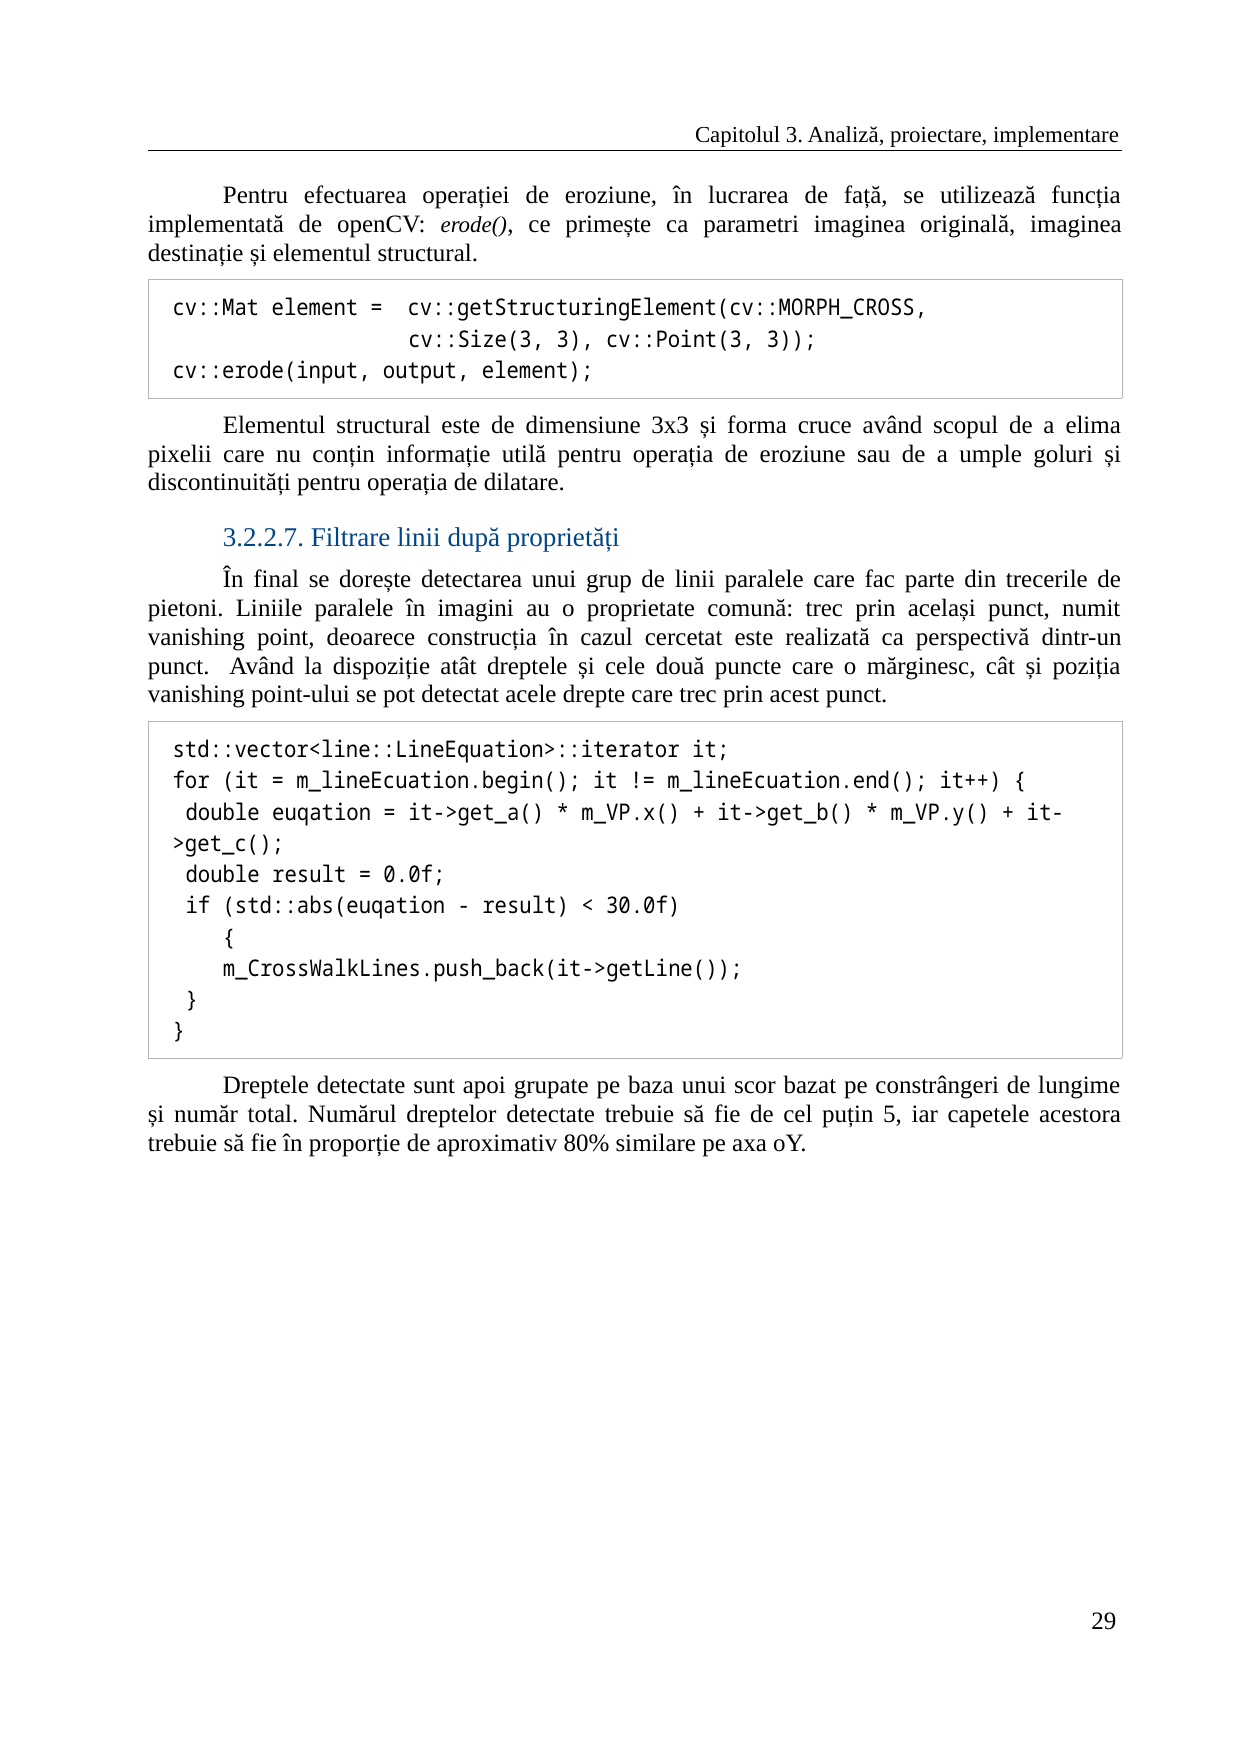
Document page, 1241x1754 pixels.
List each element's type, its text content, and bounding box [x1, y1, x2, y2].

text Pentru efectuarea operației de eroziune, în lucrarea de față, se utilizează funcția implementată de openCV: erode(), ce primește ca parametri imaginea originală, imaginea destinație și elementul structural. [148, 180, 1122, 266]
text Dreptele detectate sunt apoi grupate pe baza unui scor bazat pe constrângeri de lungime și număr total. Numărul dreptelor detectate trebuie să fie de cel puțin 5, iar capetele acestora trebuie să fie în proporție de aproximativ 80% similare pe axa oY. [148, 1071, 1122, 1157]
text cv::Size(3, 3), cv::Point(3, 3)); [149, 310, 1122, 341]
text if (std::abs(euqation - result) < 30.0f) { [149, 877, 1122, 939]
text } [149, 1002, 1122, 1058]
subtitle Filtrare linii după proprietăți [223, 521, 1122, 552]
text cv::Mat element = cv::getStructuringElement(cv::MORPH_CROSS, [149, 280, 1122, 310]
text std::vector<line::LineEquation>::iterator it; [149, 722, 1122, 752]
text m_CrossWalkLines.push_back(it->getLine()); [149, 939, 1122, 971]
text double euqation = it->get_a() * m_VP.x() + it->get_b() * m_VP.y() + it->get_c(); [149, 783, 1122, 846]
text } [149, 971, 1122, 1002]
text double result = 0.0f; [149, 846, 1122, 877]
text Elementul structural este de dimensiune 3x3 și forma cruce având scopul de a elima pixelii care nu conțin informație utilă pentru operația de eroziune sau de a umple goluri și discontinuități pentru operația de dilatare. [148, 410, 1122, 496]
text În final se dorește detectarea unui grup de linii paralele care fac parte din trecerile de pietoni. Liniile paralele în imagini au o proprietate comună: trec prin același punct, numit vanishing point, deoarece construcția în cazul cercetat este realizată ca perspectivă dintr-un punct. Având la dispoziție atât dreptele și cele două puncte care o mărginesc, cât și poziția vanishing point-ului se pot detectat acele drepte care trec prin acest punct. [148, 564, 1122, 708]
text cv::erode(input, output, element); [149, 341, 1122, 398]
text for (it = m_lineEcuation.begin(); it != m_lineEcuation.end(); it++) { [149, 752, 1122, 783]
